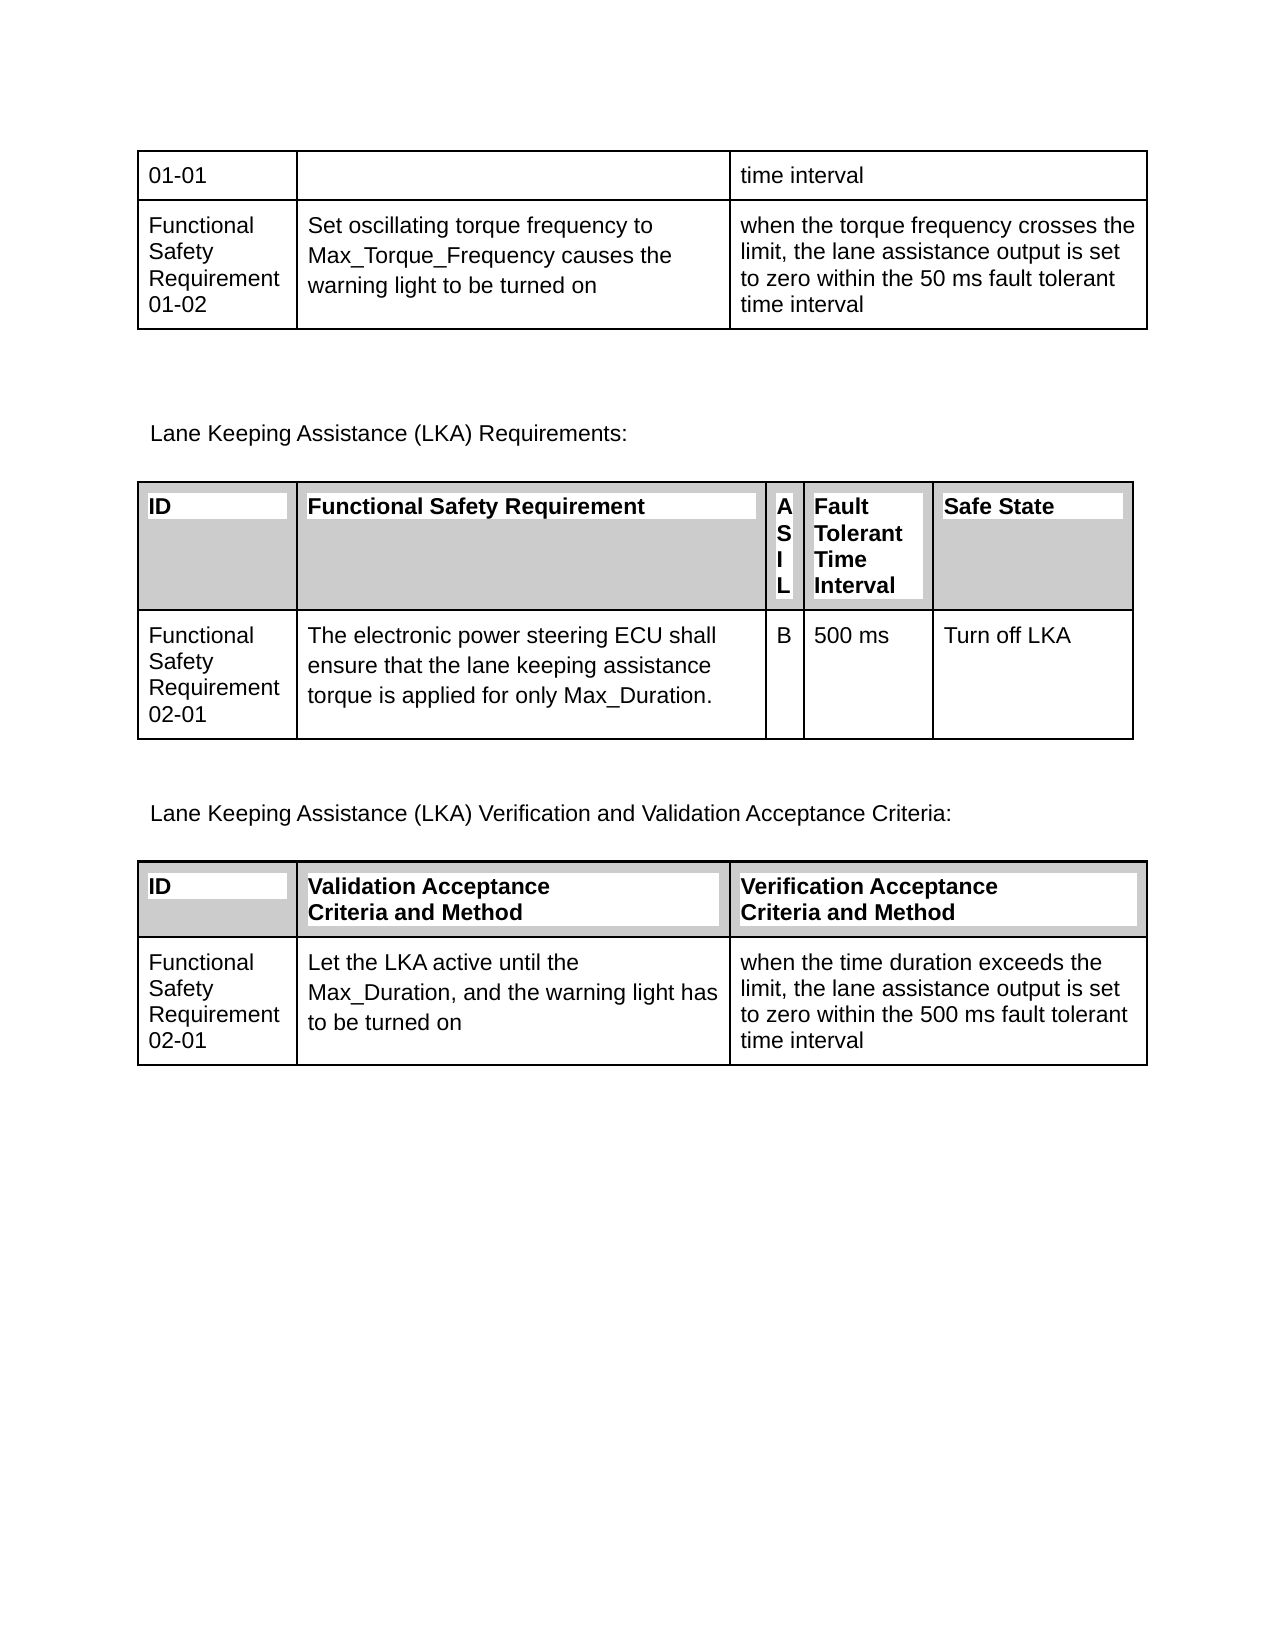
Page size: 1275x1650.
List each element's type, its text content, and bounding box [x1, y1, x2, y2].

table_header Verification Acceptance Criteria and Method [731, 863, 1146, 936]
table_cell Set oscillating torque frequency to Max_Torque_Frequency causes the warning light to be turned on [298, 201, 729, 328]
table_header Fault Tolerant Time Interval [805, 483, 932, 609]
table_cell [298, 152, 729, 199]
table_cell Let the LKA active until the Max_Duration, and the warning light has to be turned on [298, 938, 729, 1064]
table_cell Turn off LKA [934, 611, 1132, 737]
table_header ID [139, 483, 296, 609]
table_cell Functional Safety Requirement 01-02 [139, 201, 296, 328]
table_cell 01-01 [139, 152, 296, 199]
table_cell Functional Safety Requirement 02-01 [139, 938, 296, 1064]
text Lane Keeping Assistance (LKA) Verification and Validation Acceptance Criteria: [150, 800, 1125, 826]
table_cell when the torque frequency crosses the limit, the lane assistance output is set to zero within the 50 ms fault tolerant time interval [731, 201, 1146, 328]
text Lane Keeping Assistance (LKA) Requirements: [150, 420, 1125, 447]
table_header Validation Acceptance Criteria and Method [298, 863, 729, 936]
table_header Safe State [934, 483, 1132, 609]
table_cell The electronic power steering ECU shall ensure that the lane keeping assistance torque is applied for only Max_Duration. [298, 611, 765, 737]
table_cell 500 ms [805, 611, 932, 737]
table_header Functional Safety Requirement [298, 483, 765, 609]
table_cell when the time duration exceeds the limit, the lane assistance output is set to zero within the 500 ms fault tolerant time interval [731, 938, 1146, 1064]
table_cell Functional Safety Requirement 02-01 [139, 611, 296, 737]
table_header ASIL [767, 483, 803, 609]
table_cell time interval [731, 152, 1146, 199]
table_cell B [767, 611, 803, 737]
table_header ID [139, 863, 296, 936]
